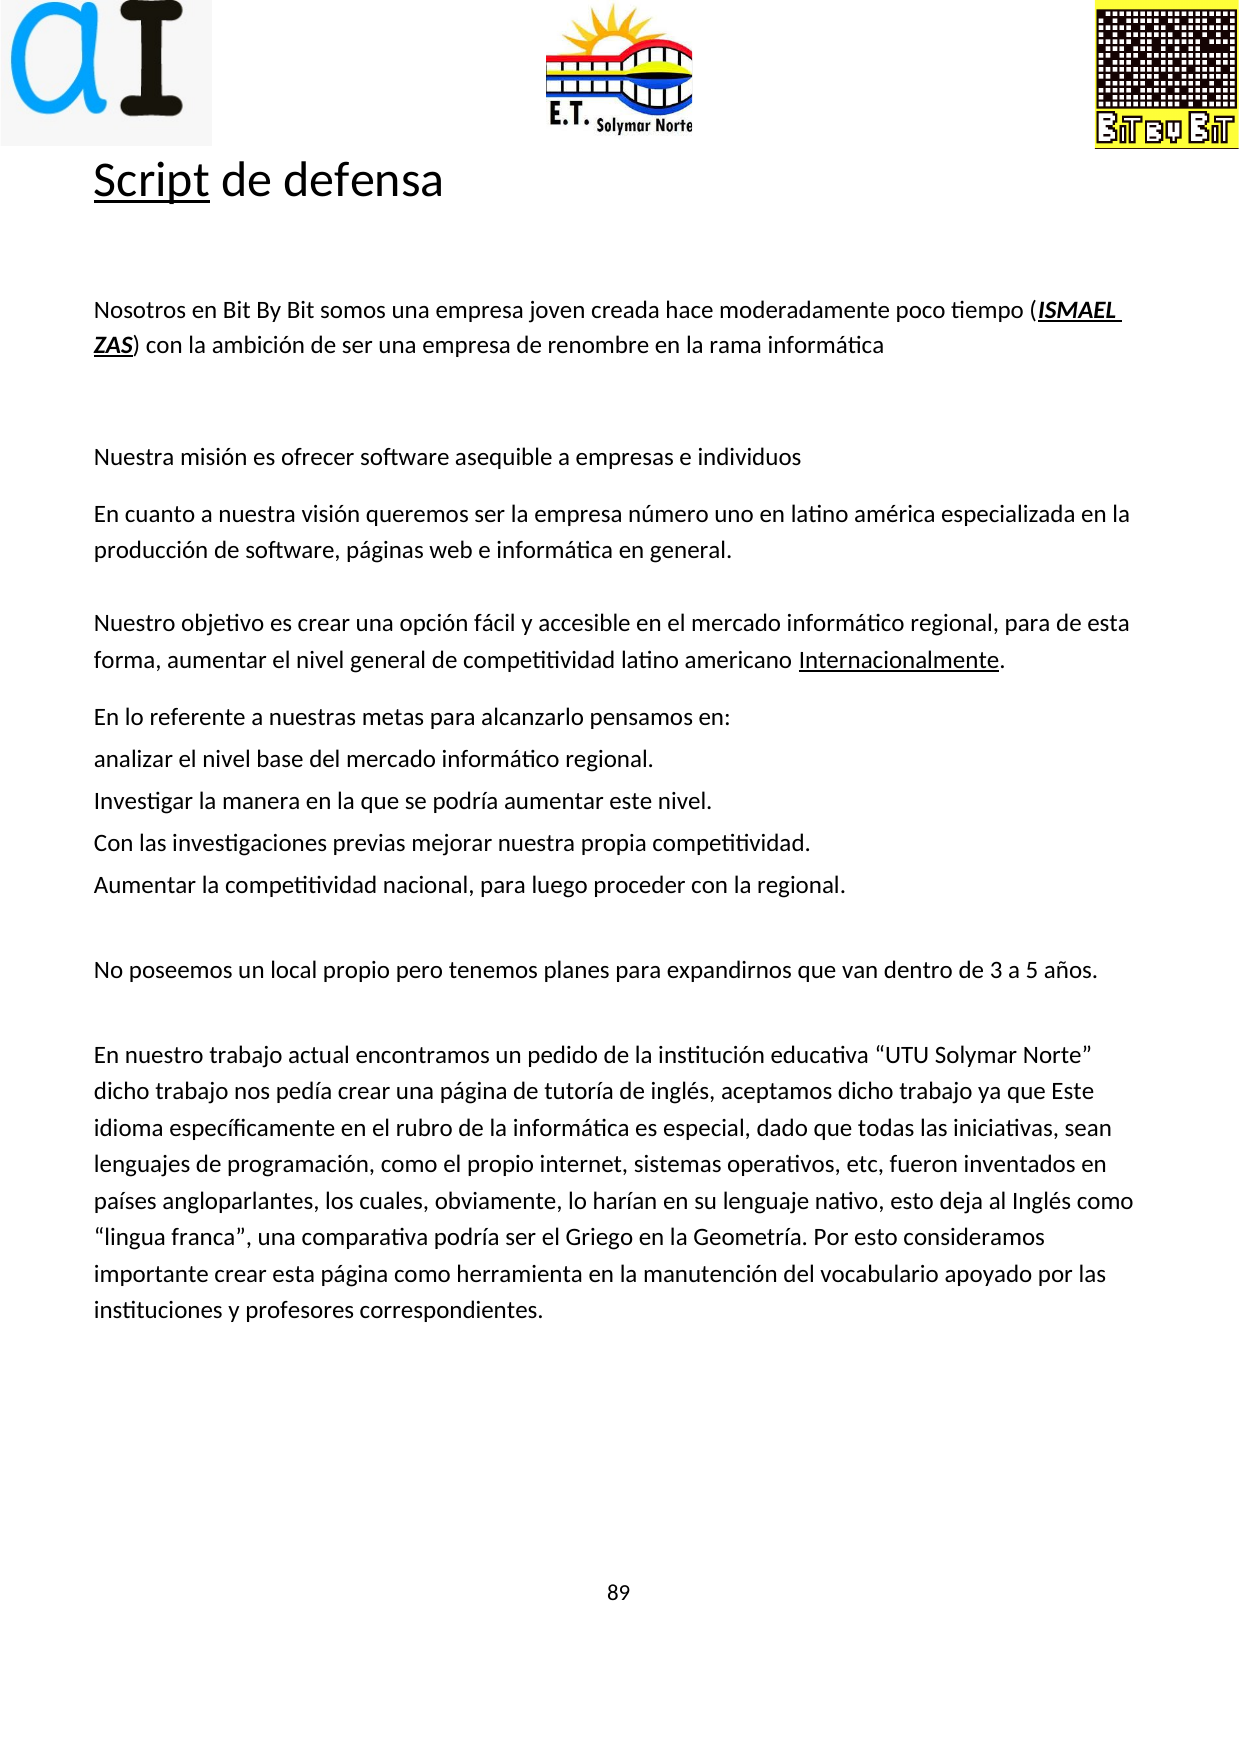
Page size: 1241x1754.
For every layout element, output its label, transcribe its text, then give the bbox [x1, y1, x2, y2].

text analizar el nivel base del mercado informático regional. [94, 743, 1143, 774]
picture [0, 0, 212, 146]
text En cuanto a nuestra visión queremos ser la empresa número uno en latino américa especializada en la producción de software, páginas web e informática en general. [94, 498, 1143, 565]
text Investigar la manera en la que se podría aumentar este nivel. [94, 785, 1143, 816]
text Nosotros en Bit By Bit somos una empresa joven creada hace moderadamente poco tiempo (ISMAEL ZAS) con la ambición de ser una empresa de renombre en la rama informática [94, 294, 1143, 359]
text Aumentar la competitividad nacional, para luego proceder con la regional. [94, 869, 1143, 900]
text Nuestra misión es ofrecer software asequible a empresas e individuos [94, 441, 1143, 471]
text En lo referente a nuestras metas para alcanzarlo pensamos en: [94, 701, 1143, 732]
text Con las investigaciones previas mejorar nuestra propia competitividad. [94, 827, 1143, 858]
picture [546, 0, 693, 146]
text Nuestro objetivo es crear una opción fácil y accesible en el mercado informático regional, para de esta forma, aumentar el nivel general de competitividad latino americano Internacionalmente. [94, 608, 1143, 675]
picture [1094, 0, 1239, 149]
text No poseemos un local propio pero tenemos planes para expandirnos que van dentro de 3 a 5 años. [94, 954, 1143, 984]
text Script de defensa [94, 148, 1143, 209]
text En nuestro trabajo actual encontramos un pedido de la institución educativa “UTU Solymar Norte” dicho trabajo nos pedía crear una página de tutoría de inglés, aceptamos dicho trabajo ya que Este idioma específicamente en el rubro de la informática es especial, dado que todas las iniciativas, sean lenguajes de programación, como el propio internet, sistemas operativos, etc, fueron inventados en países angloparlantes, los cuales, obviamente, lo harían en su lenguaje nativo, esto deja al Inglés como “lingua franca”, una comparativa podría ser el Griego en la Geometría. Por esto consideramos importante crear esta página como herramienta en la manutención del vocabulario apoyado por las instituciones y profesores correspondientes. [94, 1039, 1143, 1325]
